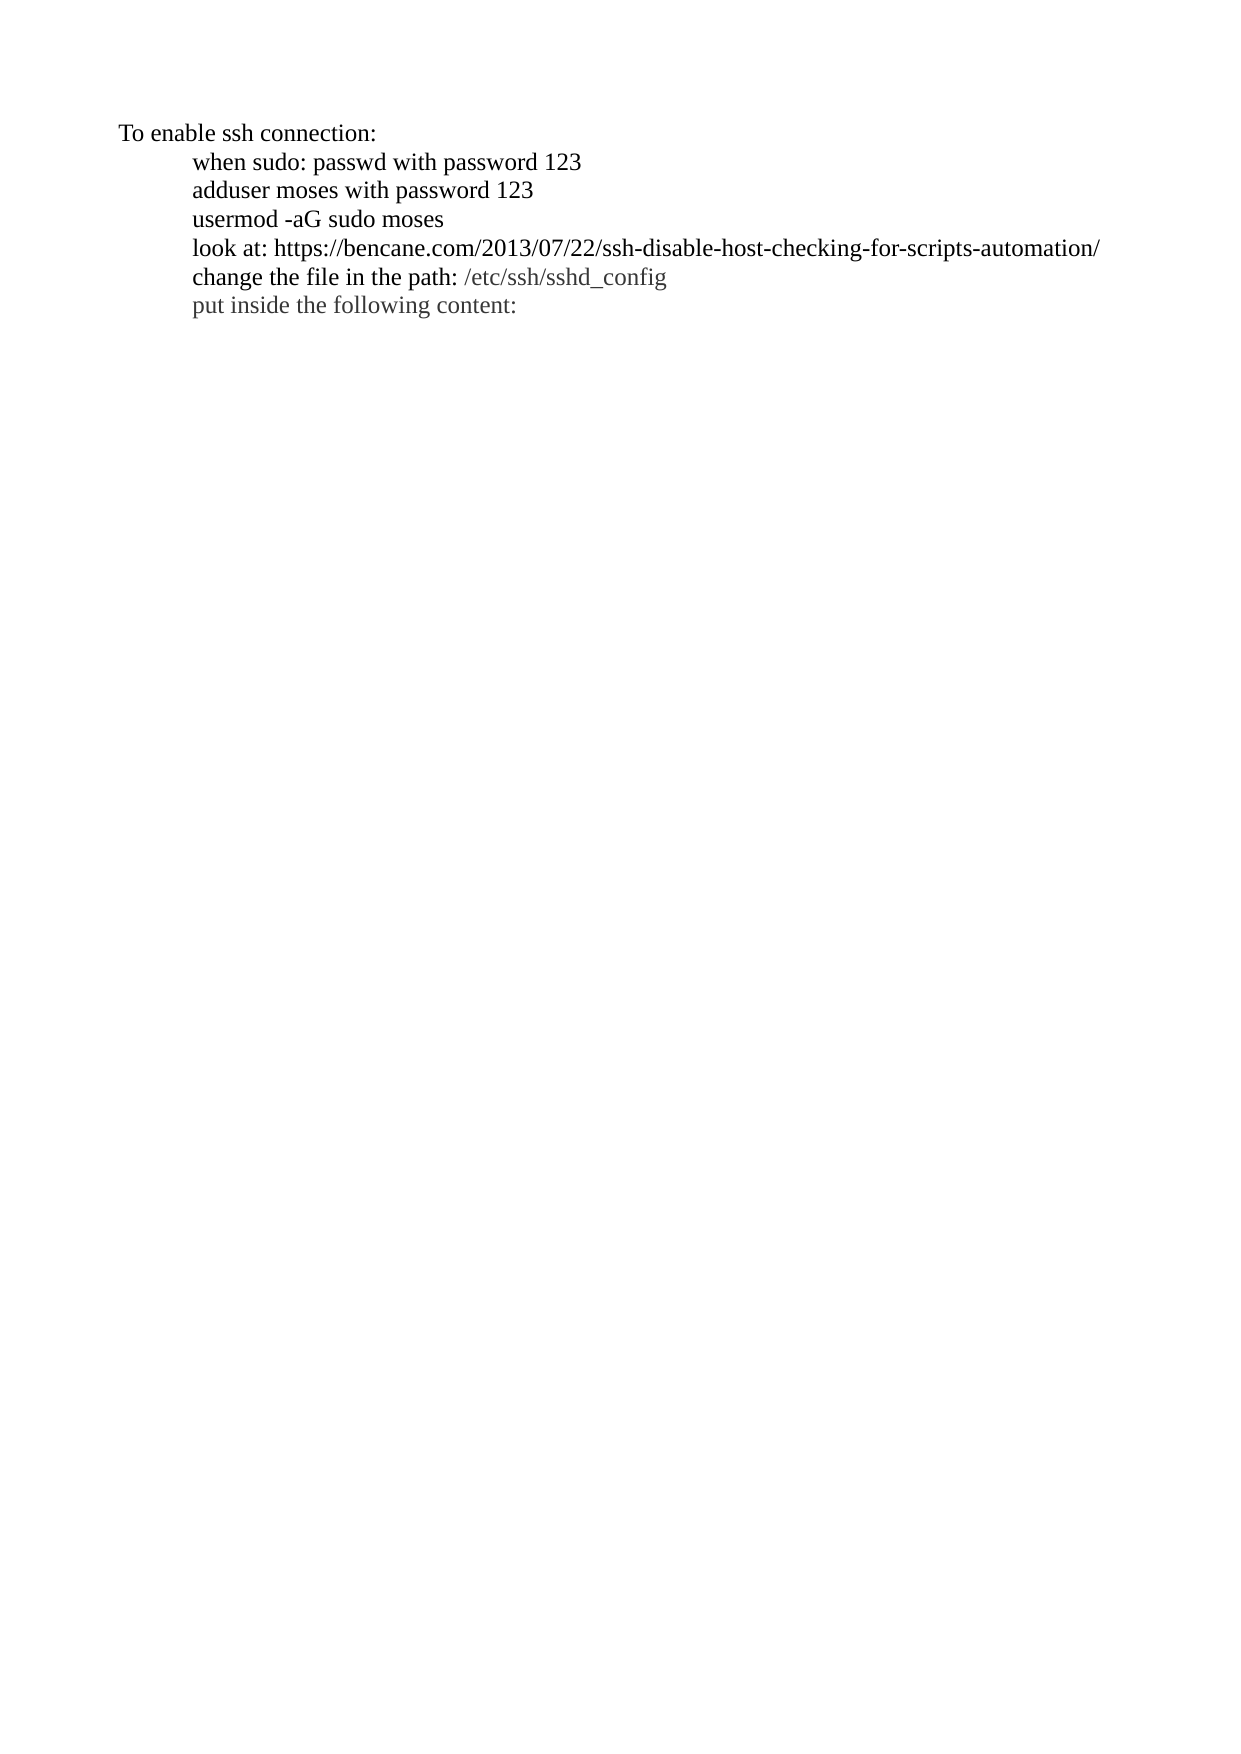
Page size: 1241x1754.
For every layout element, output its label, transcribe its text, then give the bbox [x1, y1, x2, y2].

text change the file in the path: /etc/ssh/sshd_config [118, 262, 1122, 291]
text when sudo: passwd with password 123 [118, 147, 1122, 176]
text usermod -aG sudo moses [118, 204, 1122, 233]
text put inside the following content: [118, 291, 1122, 319]
text look at: https://bencane.com/2013/07/22/ssh-disable-host-checking-for-scripts-automation/ [118, 233, 1122, 262]
text adduser moses with password 123 [118, 176, 1122, 204]
text To enable ssh connection: [118, 118, 1122, 147]
